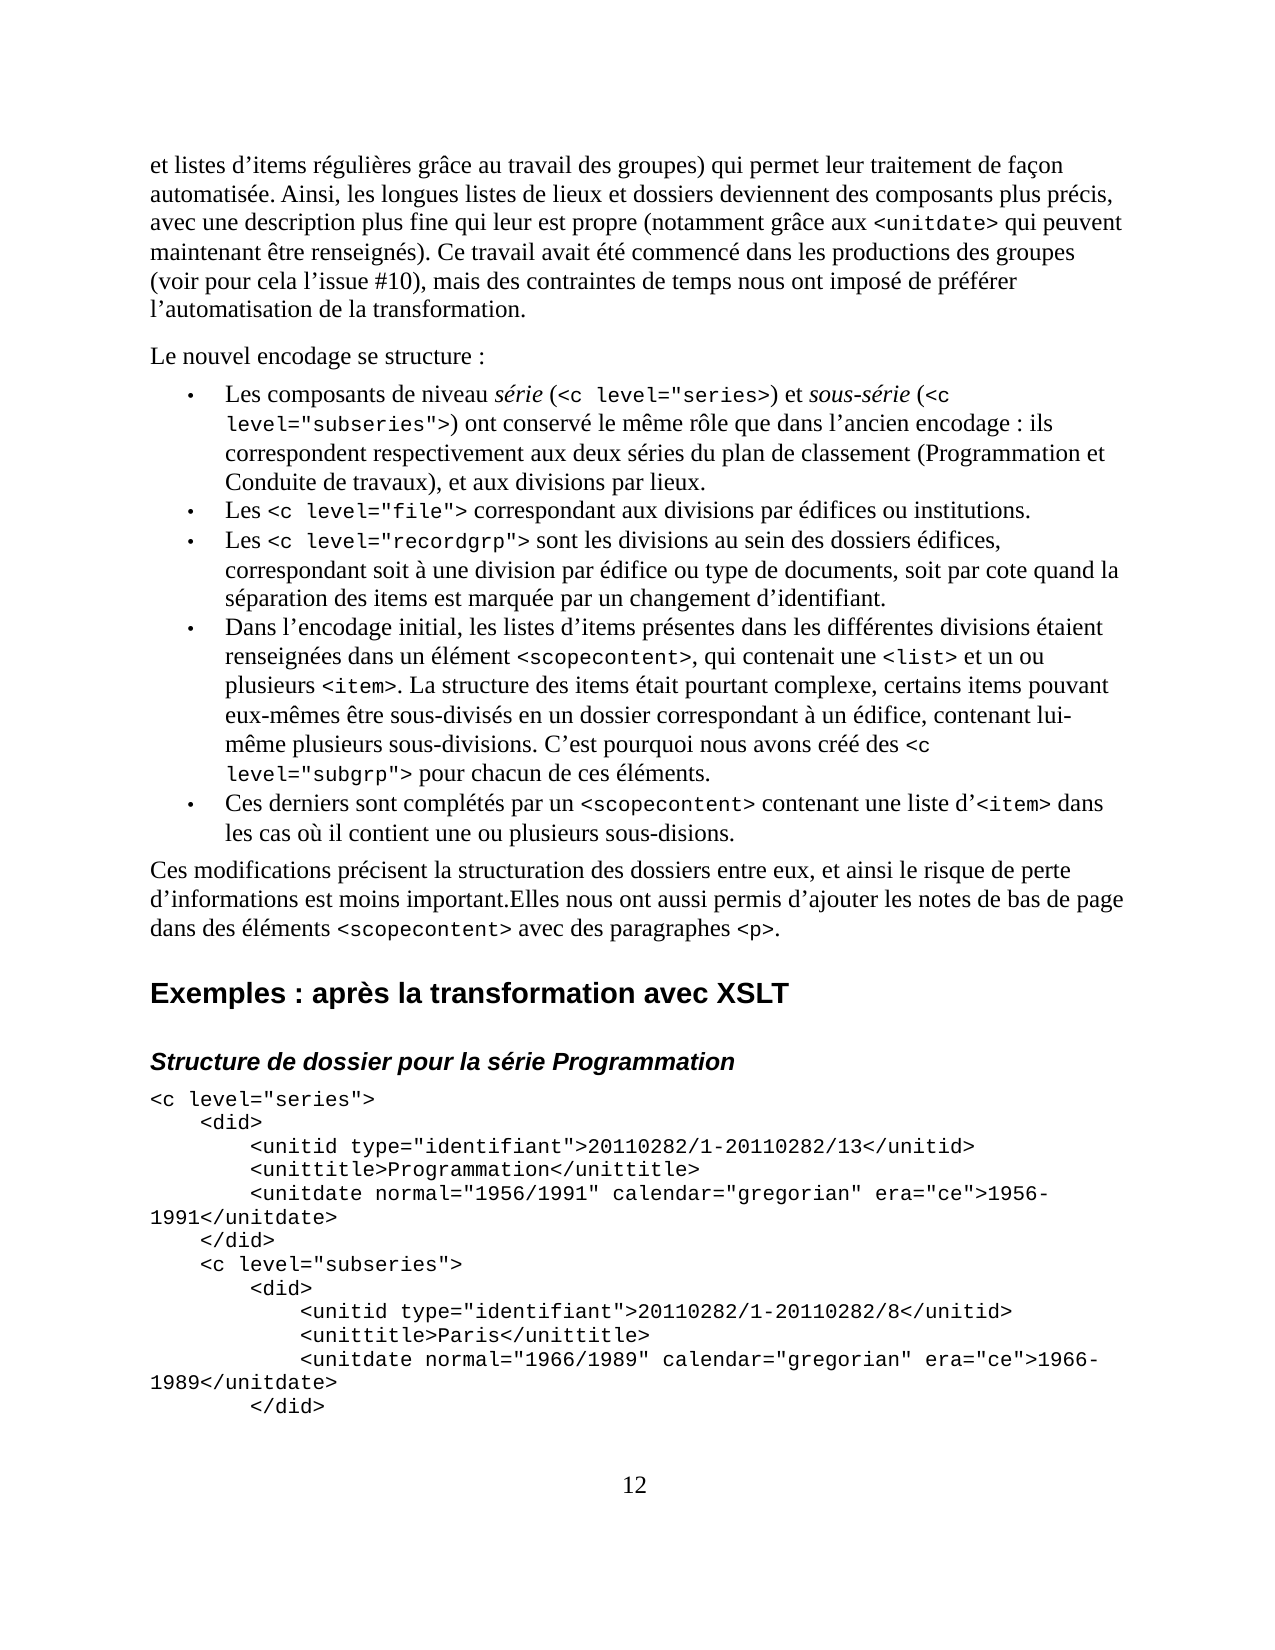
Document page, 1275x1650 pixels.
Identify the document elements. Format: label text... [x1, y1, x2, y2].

text Ces modifications précisent la structuration des dossiers entre eux, et ainsi le risque de perte d’informations est moins important.Elles nous ont aussi permis d’ajouter les notes de bas de page dans des éléments <scopecontent> avec des paragraphes <p>. [150, 855, 1125, 942]
text <unittitle>Programmation</unittitle> [150, 1159, 1125, 1183]
text <did> [150, 1112, 1125, 1136]
text <did> [150, 1278, 1125, 1301]
subtitle Structure de dossier pour la série Programmation [150, 1047, 1125, 1076]
list Les composants de niveau série (<c level="series>) et sous-série (<c level="subseries">) ont conservé le même rôle que dans l’ancien encodage : ils correspondent respectivement aux deux séries du plan de classement (Programmation et Conduite de travaux), et aux divisions par lieux. [187, 379, 1125, 496]
text <unitdate normal="1966/1989" calendar="gregorian" era="ce">1966-1989</unitdate> [150, 1349, 1125, 1396]
text <unitid type="identifiant">20110282/1-20110282/13</unitid> [150, 1136, 1125, 1159]
text <c level="subseries"> [150, 1254, 1125, 1278]
text <c level="series"> [150, 1088, 1125, 1112]
list Les <c level="file"> correspondant aux divisions par édifices ou institutions. [187, 496, 1125, 525]
text </did> [150, 1230, 1125, 1254]
text Le nouvel encodage se structure : [150, 341, 1125, 370]
list Ces derniers sont complétés par un <scopecontent> contenant une liste d’<item> dans les cas où il contient une ou plusieurs sous-disions. [187, 788, 1125, 846]
text </did> [150, 1396, 1125, 1419]
list Les <c level="recordgrp"> sont les divisions au sein des dossiers édifices, correspondant soit à une division par édifice ou type de documents, soit par cote quand la séparation des items est marquée par un changement d’identifiant. [187, 525, 1125, 612]
text <unitdate normal="1956/1991" calendar="gregorian" era="ce">1956-1991</unitdate> [150, 1183, 1125, 1230]
text et listes d’items régulières grâce au travail des groupes) qui permet leur traitement de façon automatisée. Ainsi, les longues listes de lieux et dossiers deviennent des composants plus précis, avec une description plus fine qui leur est propre (notamment grâce aux <unitdate> qui peuvent maintenant être renseignés). Ce travail avait été commencé dans les productions des groupes (voir pour cela l’issue #10), mais des contraintes de temps nous ont imposé de préférer l’automatisation de la transformation. [150, 150, 1125, 323]
text <unitid type="identifiant">20110282/1-20110282/8</unitid> [150, 1301, 1125, 1325]
text <unittitle>Paris</unittitle> [150, 1325, 1125, 1349]
subtitle Exemples : après la transformation avec XSLT [150, 976, 1125, 1010]
list Dans l’encodage initial, les listes d’items présentes dans les différentes divisions étaient renseignées dans un élément <scopecontent>, qui contenait une <list> et un ou plusieurs <item>. La structure des items était pourtant complexe, certains items pouvant eux-mêmes être sous-divisés en un dossier correspondant à un édifice, contenant lui-même plusieurs sous-divisions. C’est pourquoi nous avons créé des <c level="subgrp"> pour chacun de ces éléments. [187, 612, 1125, 788]
